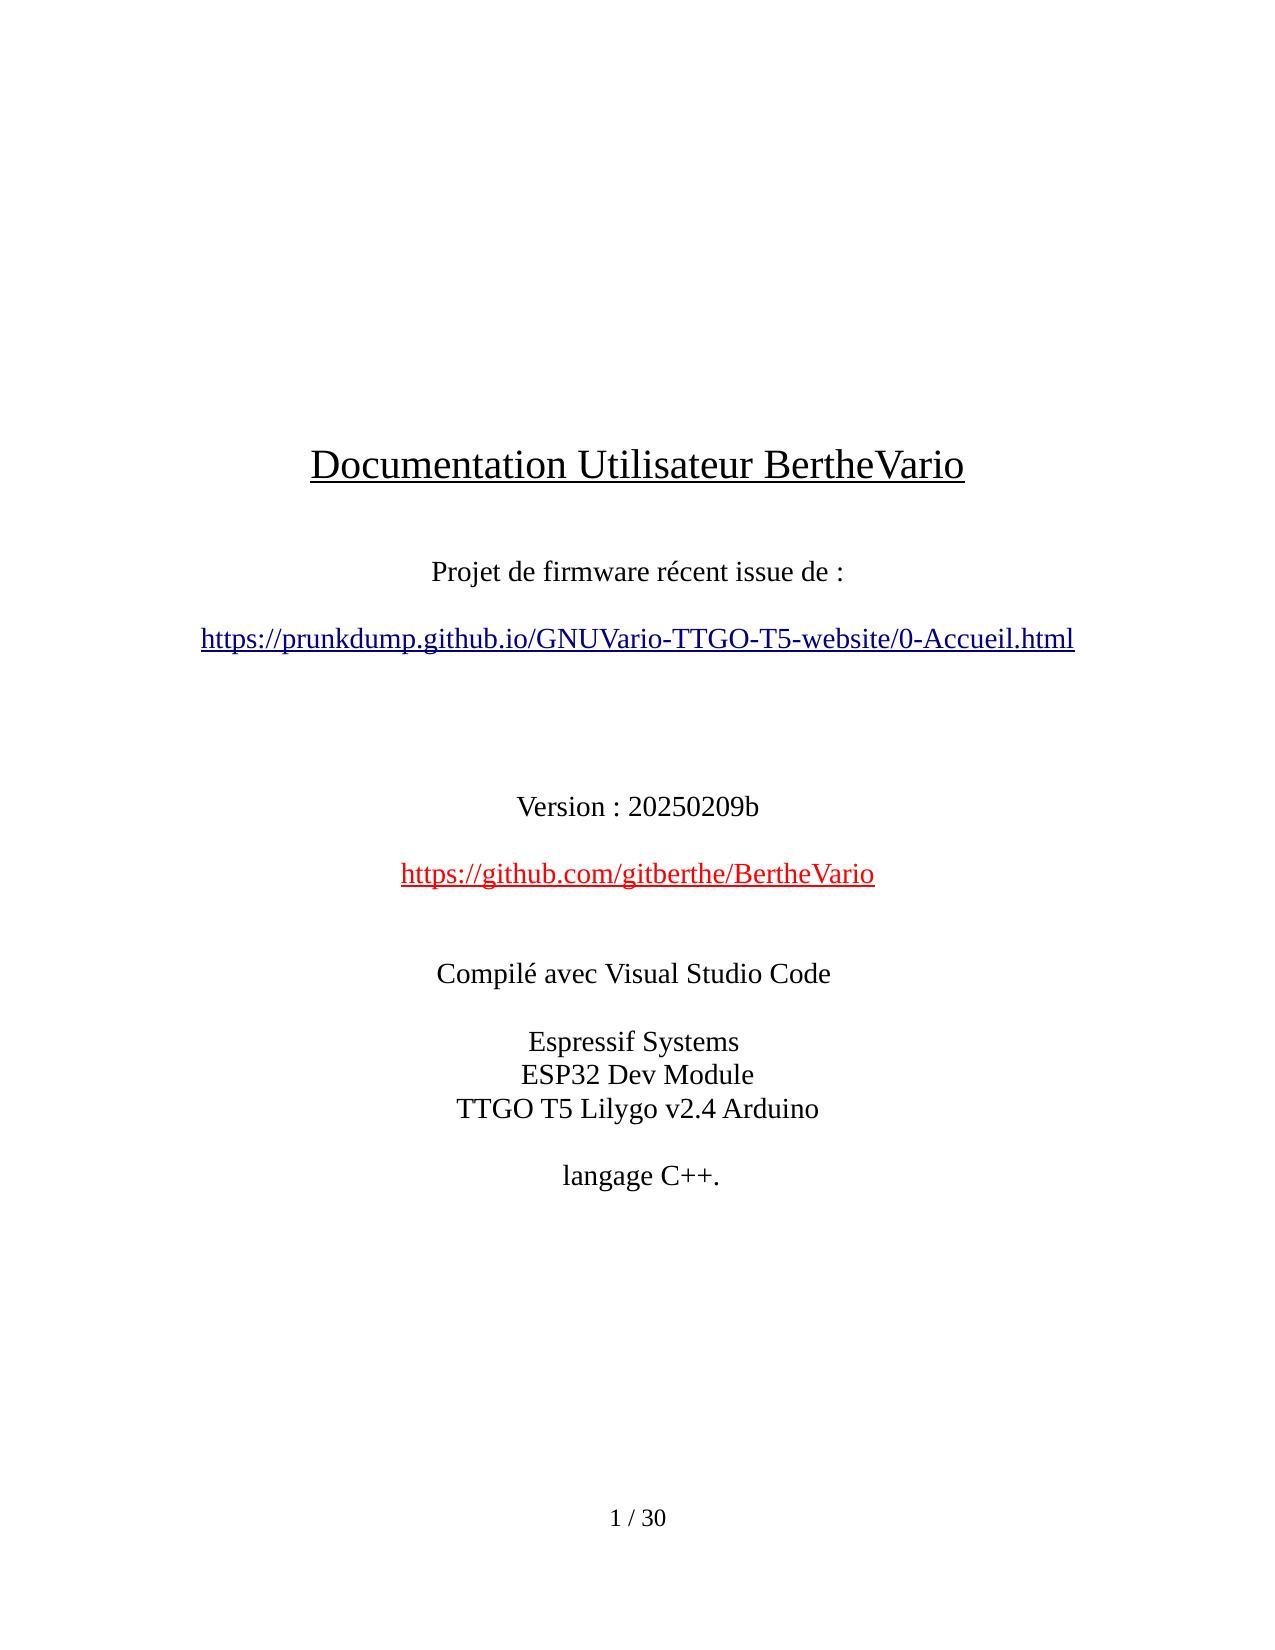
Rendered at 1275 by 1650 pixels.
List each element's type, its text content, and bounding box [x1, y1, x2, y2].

text langage C++. [118, 1158, 1157, 1191]
text https://prunkdump.github.io/GNUVario-TTGO-T5-website/0-Accueil.html [118, 621, 1157, 655]
text TTGO T5 Lilygo v2.4 Arduino [118, 1091, 1157, 1124]
text Version : 20250209b [118, 789, 1157, 822]
text Compilé avec Visual Studio Code [118, 957, 1157, 990]
text Documentation Utilisateur BertheVario [118, 439, 1157, 487]
text https://github.com/gitberthe/BertheVario [118, 856, 1157, 889]
text Espressif Systems [118, 1024, 1157, 1057]
text ESP32 Dev Module [118, 1057, 1157, 1091]
text Projet de firmware récent issue de : [118, 554, 1157, 588]
